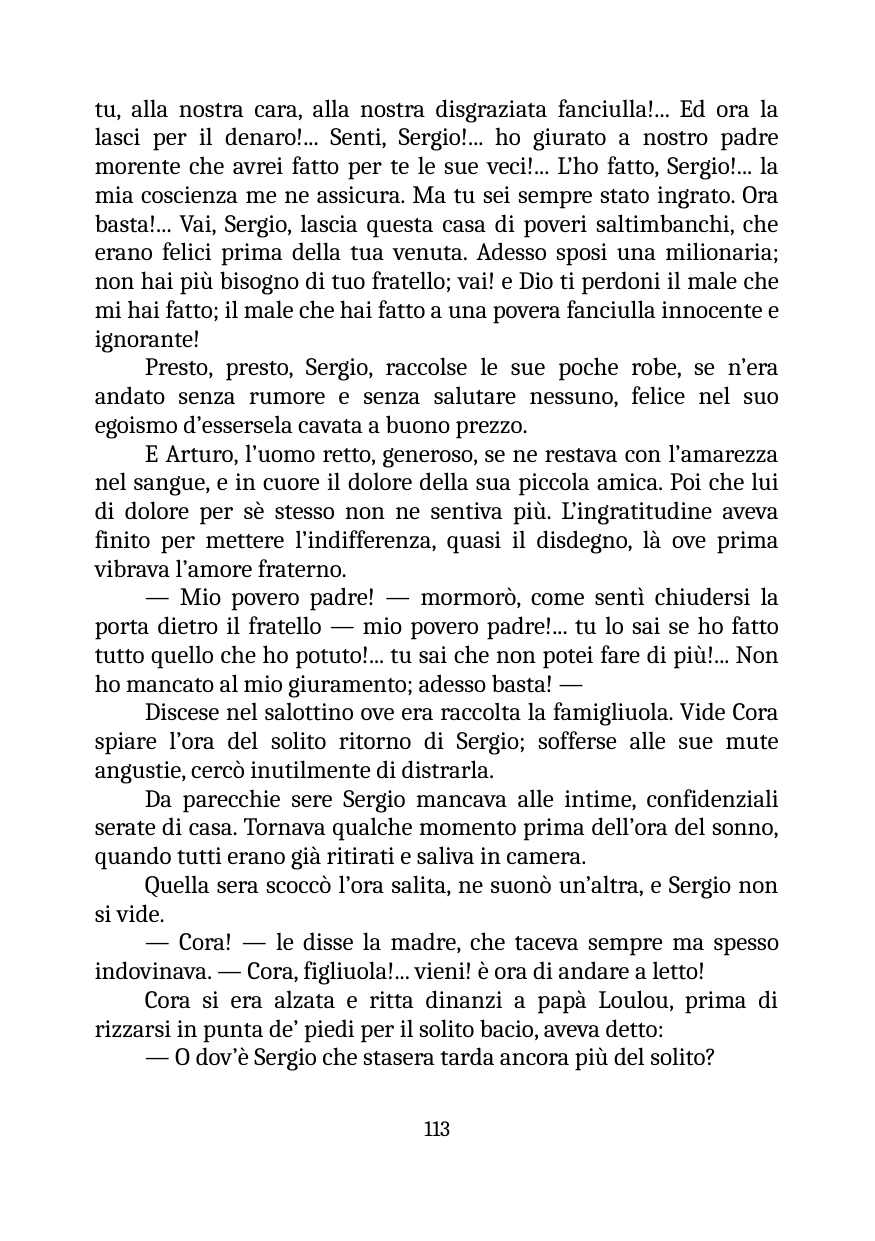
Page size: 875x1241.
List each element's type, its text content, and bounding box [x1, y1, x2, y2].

text E Arturo, l’uomo retto, generoso, se ne restava con l’amarezza nel sangue, e in cuore il dolore della sua piccola amica. Poi che lui di dolore per sè stesso non ne sentiva più. L’ingratitudine aveva finito per mettere l’indifferenza, quasi il disdegno, là ove prima vibrava l’amore fraterno. [94, 439, 779, 583]
text — O dov’è Sergio che stasera tarda ancora più del solito? [94, 1043, 779, 1072]
text tu, alla nostra cara, alla nostra disgraziata fanciulla!... Ed ora la lasci per il denaro!... Senti, Sergio!... ho giurato a nostro padre morente che avrei fatto per te le sue veci!... L’ho fatto, Sergio!... la mia coscienza me ne assicura. Ma tu sei sempre stato ingrato. Ora basta!... Vai, Sergio, lascia questa casa di poveri saltimbanchi, che erano felici prima della tua venuta. Adesso sposi una milionaria; non hai più bisogno di tuo fratello; vai! e Dio ti perdoni il male che mi hai fatto; il male che hai fatto a una povera fanciulla innocente e ignorante! [94, 94, 779, 353]
text Cora si era alzata e ritta dinanzi a papà Loulou, prima di rizzarsi in punta de’ piedi per il solito bacio, aveva detto: [94, 986, 779, 1043]
text Da parecchie sere Sergio mancava alle intime, confidenziali serate di casa. Tornava qualche momento prima dell’ora del sonno, quando tutti erano già ritirati e saliva in camera. [94, 784, 779, 871]
text Quella sera scoccò l’ora salita, ne suonò un’altra, e Sergio non si vide. [94, 871, 779, 928]
text Discese nel salottino ove era raccolta la famigliuola. Vide Cora spiare l’ora del solito ritorno di Sergio; sofferse alle sue mute angustie, cercò inutilmente di distrarla. [94, 698, 779, 784]
text — Mio povero padre! — mormorò, come sentì chiudersi la porta dietro il fratello — mio povero padre!... tu lo sai se ho fatto tutto quello che ho potuto!... tu sai che non potei fare di più!... Non ho mancato al mio giuramento; adesso basta! — [94, 583, 779, 698]
text Presto, presto, Sergio, raccolse le sue poche robe, se n’era andato senza rumore e senza salutare nessuno, felice nel suo egoismo d’essersela cavata a buono prezzo. [94, 353, 779, 439]
text — Cora! — le disse la madre, che taceva sempre ma spesso indovinava. — Cora, figliuola!... vieni! è ora di andare a letto! [94, 928, 779, 986]
